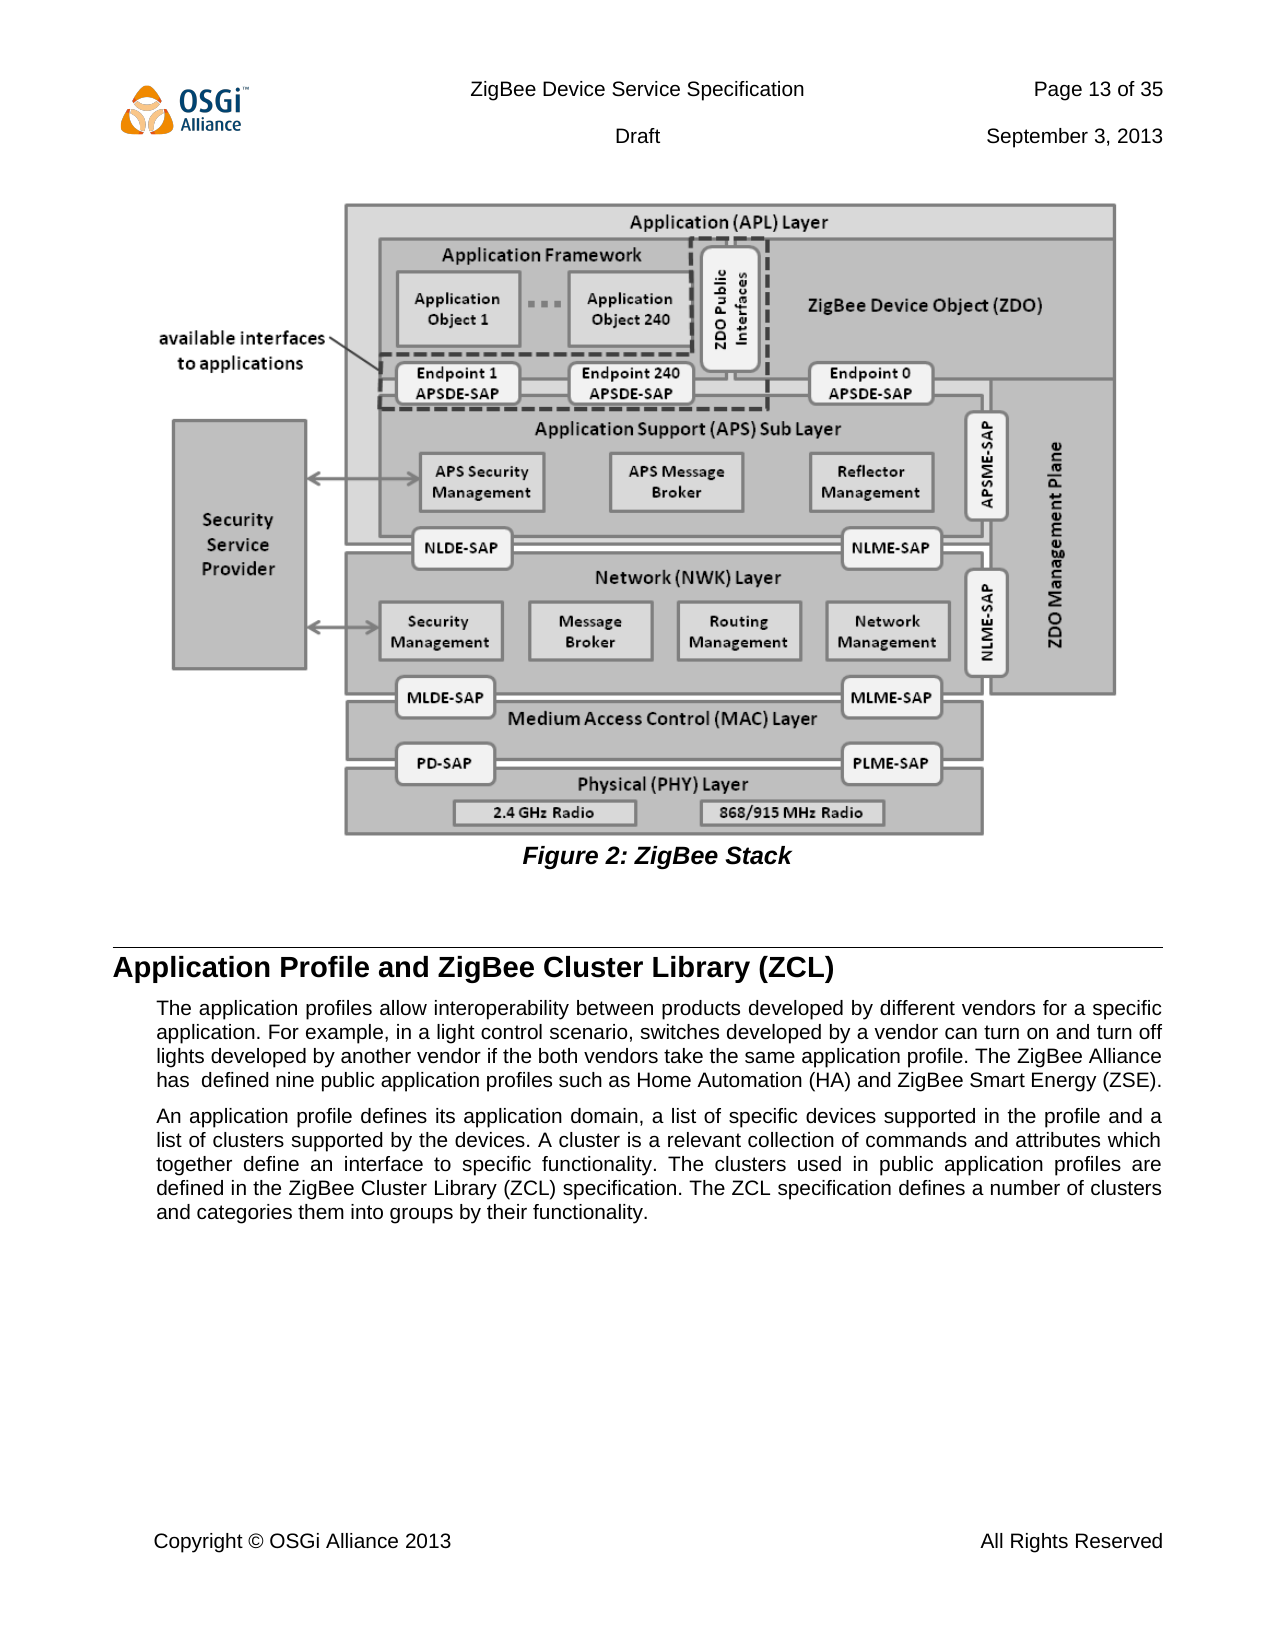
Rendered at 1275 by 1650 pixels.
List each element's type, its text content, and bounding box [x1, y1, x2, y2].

text The application profiles allow interoperability between products developed by different vendors for a specific application. For example, in a light control scenario, switches developed by a vendor can turn on and turn off lights developed by another vendor if the both vendors take the same application profile. The ZigBee Alliance has defined nine public application profiles such as Home Automation (HA) and ZigBee Smart Energy (ZSE). [156, 996, 1163, 1092]
text An application profile defines its application domain, a list of specific devices supported in the profile and a list of clusters supported by the devices. A cluster is a relevant collection of commands and attributes which together define an interface to specific functionality. The clusters used in public application profiles are defined in the ZigBee Cluster Library (ZCL) specification. The ZCL specification defines a number of clusters and categories them into groups by their functionality. [156, 1104, 1163, 1224]
text Figure 2: ZigBee Stack [191, 841, 1125, 869]
picture [113, 78, 257, 142]
subtitle Application Profile and ZigBee Cluster Library (ZCL) [112, 948, 1163, 983]
picture [150, 197, 1126, 841]
